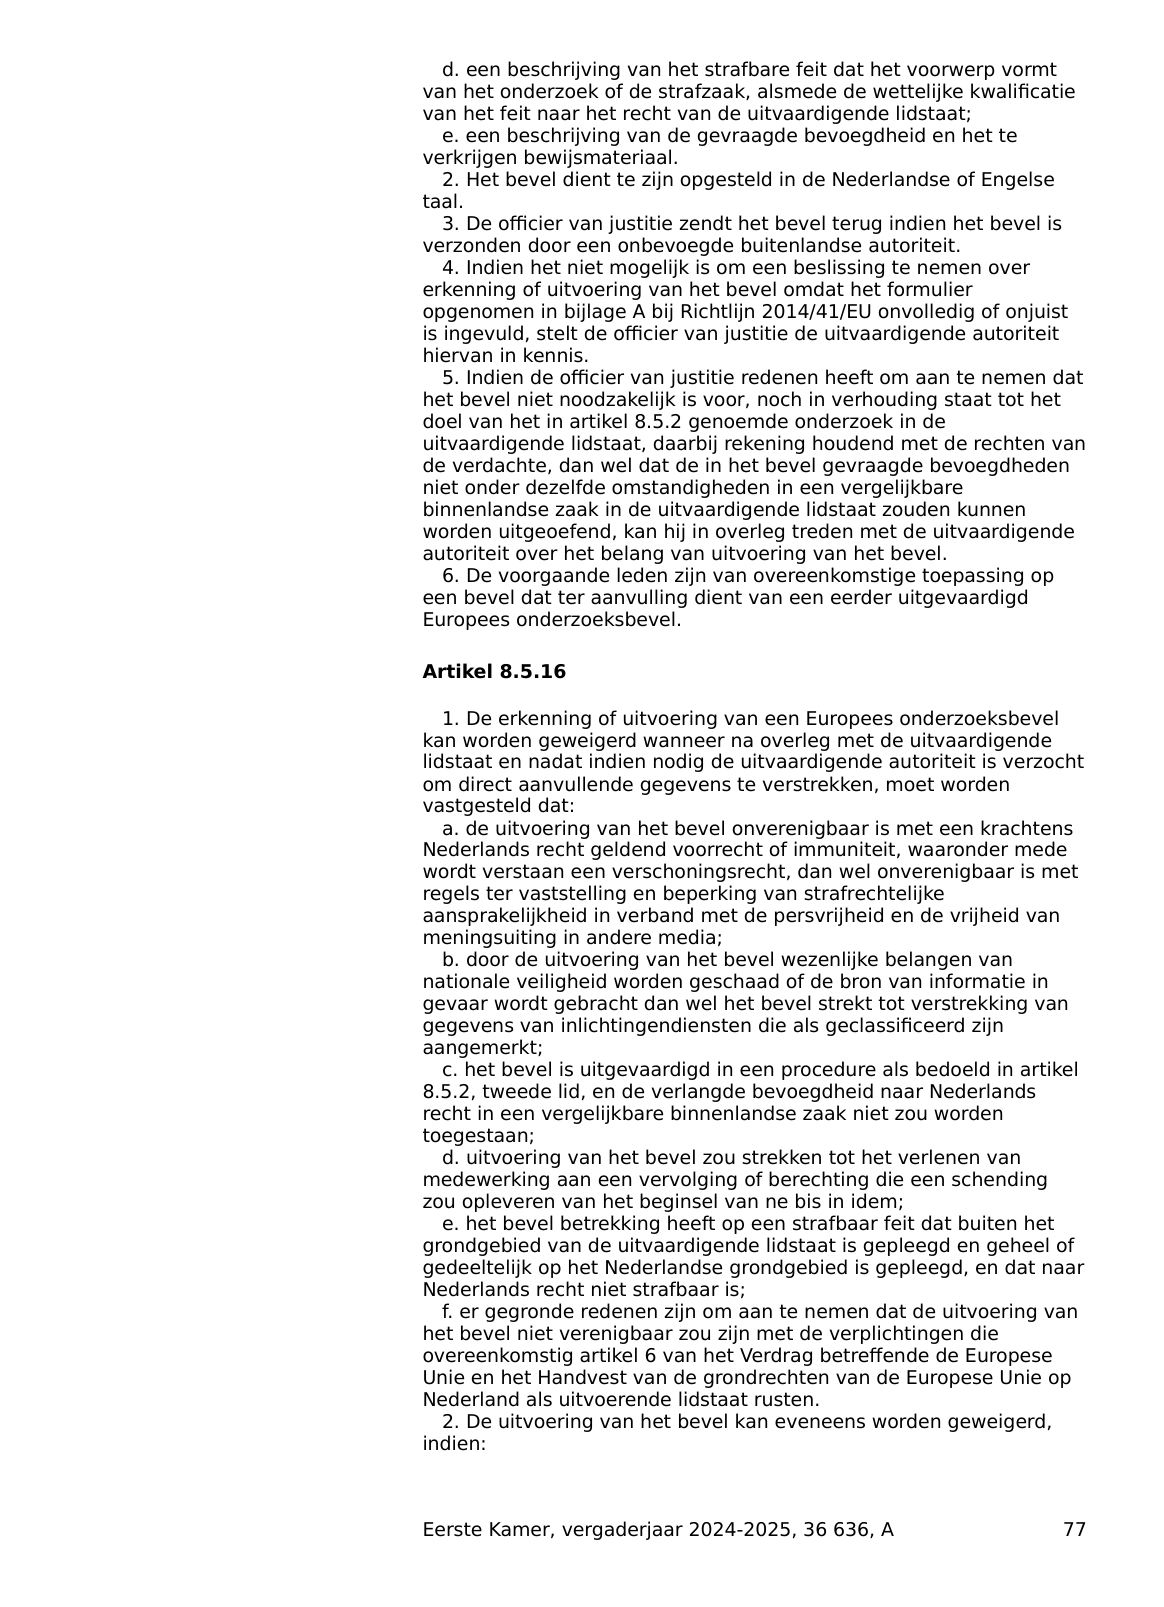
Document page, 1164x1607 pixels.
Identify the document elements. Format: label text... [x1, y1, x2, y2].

text a. de uitvoering van het bevel onverenigbaar is met een krachtens Nederlands recht geldend voorrecht of immuniteit, waaronder mede wordt verstaan een verschoningsrecht, dan wel onverenigbaar is met regels ter vaststelling en beperking van strafrechtelijke aansprakelijkheid in verband met de persvrijheid en de vrijheid van meningsuiting in andere media; [422, 817, 1087, 949]
subtitle Artikel 8.5.16 [422, 661, 1087, 682]
text 2. Het bevel dient te zijn opgesteld in de Nederlandse of Engelse taal. [422, 169, 1087, 213]
text f. er gegronde redenen zijn om aan te nemen dat de uitvoering van het bevel niet verenigbaar zou zijn met de verplichtingen die overeenkomstig artikel 6 van het Verdrag betreffende de Europese Unie en het Handvest van de grondrechten van de Europese Unie op Nederland als uitvoerende lidstaat rusten. [422, 1301, 1087, 1411]
text 3. De officier van justitie zendt het bevel terug indien het bevel is verzonden door een onbevoegde buitenlandse autoriteit. [422, 213, 1087, 257]
text 5. Indien de officier van justitie redenen heeft om aan te nemen dat het bevel niet noodzakelijk is voor, noch in verhouding staat tot het doel van het in artikel 8.5.2 genoemde onderzoek in de uitvaardigende lidstaat, daarbij rekening houdend met de rechten van de verdachte, dan wel dat de in het bevel gevraagde bevoegdheden niet onder dezelfde omstandigheden in een vergelijkbare binnenlandse zaak in de uitvaardigende lidstaat zouden kunnen worden uitgeoefend, kan hij in overleg treden met de uitvaardigende autoriteit over het belang van uitvoering van het bevel. [422, 367, 1087, 564]
text 4. Indien het niet mogelijk is om een beslissing te nemen over erkenning of uitvoering van het bevel omdat het formulier opgenomen in bijlage A bij Richtlijn 2014/41/EU onvolledig of onjuist is ingevuld, stelt de officier van justitie de uitvaardigende autoriteit hiervan in kennis. [422, 257, 1087, 367]
text 6. De voorgaande leden zijn van overeenkomstige toepassing op een bevel dat ter aanvulling dient van een eerder uitgevaardigd Europees onderzoeksbevel. [422, 564, 1087, 631]
text d. een beschrijving van het strafbare feit dat het voorwerp vormt van het onderzoek of de strafzaak, alsmede de wettelijke kwalificatie van het feit naar het recht van de uitvaardigende lidstaat; [422, 59, 1087, 125]
text c. het bevel is uitgevaardigd in een procedure als bedoeld in artikel 8.5.2, tweede lid, en de verlangde bevoegdheid naar Nederlands recht in een vergelijkbare binnenlandse zaak niet zou worden toegestaan; [422, 1059, 1087, 1147]
text 2. De uitvoering van het bevel kan eveneens worden geweigerd, indien: [422, 1411, 1087, 1455]
text e. een beschrijving van de gevraagde bevoegdheid en het te verkrijgen bewijsmateriaal. [422, 125, 1087, 169]
text d. uitvoering van het bevel zou strekken tot het verlenen van medewerking aan een vervolging of berechting die een schending zou opleveren van het beginsel van ne bis in idem; [422, 1147, 1087, 1213]
text e. het bevel betrekking heeft op een strafbaar feit dat buiten het grondgebied van de uitvaardigende lidstaat is gepleegd en geheel of gedeeltelijk op het Nederlandse grondgebied is gepleegd, en dat naar Nederlands recht niet strafbaar is; [422, 1213, 1087, 1301]
text 1. De erkenning of uitvoering van een Europees onderzoeksbevel kan worden geweigerd wanneer na overleg met de uitvaardigende lidstaat en nadat indien nodig de uitvaardigende autoriteit is verzocht om direct aanvullende gegevens te verstrekken, moet worden vastgesteld dat: [422, 707, 1087, 817]
text b. door de uitvoering van het bevel wezenlijke belangen van nationale veiligheid worden geschaad of de bron van informatie in gevaar wordt gebracht dan wel het bevel strekt tot verstrekking van gegevens van inlichtingendiensten die als geclassificeerd zijn aangemerkt; [422, 949, 1087, 1059]
